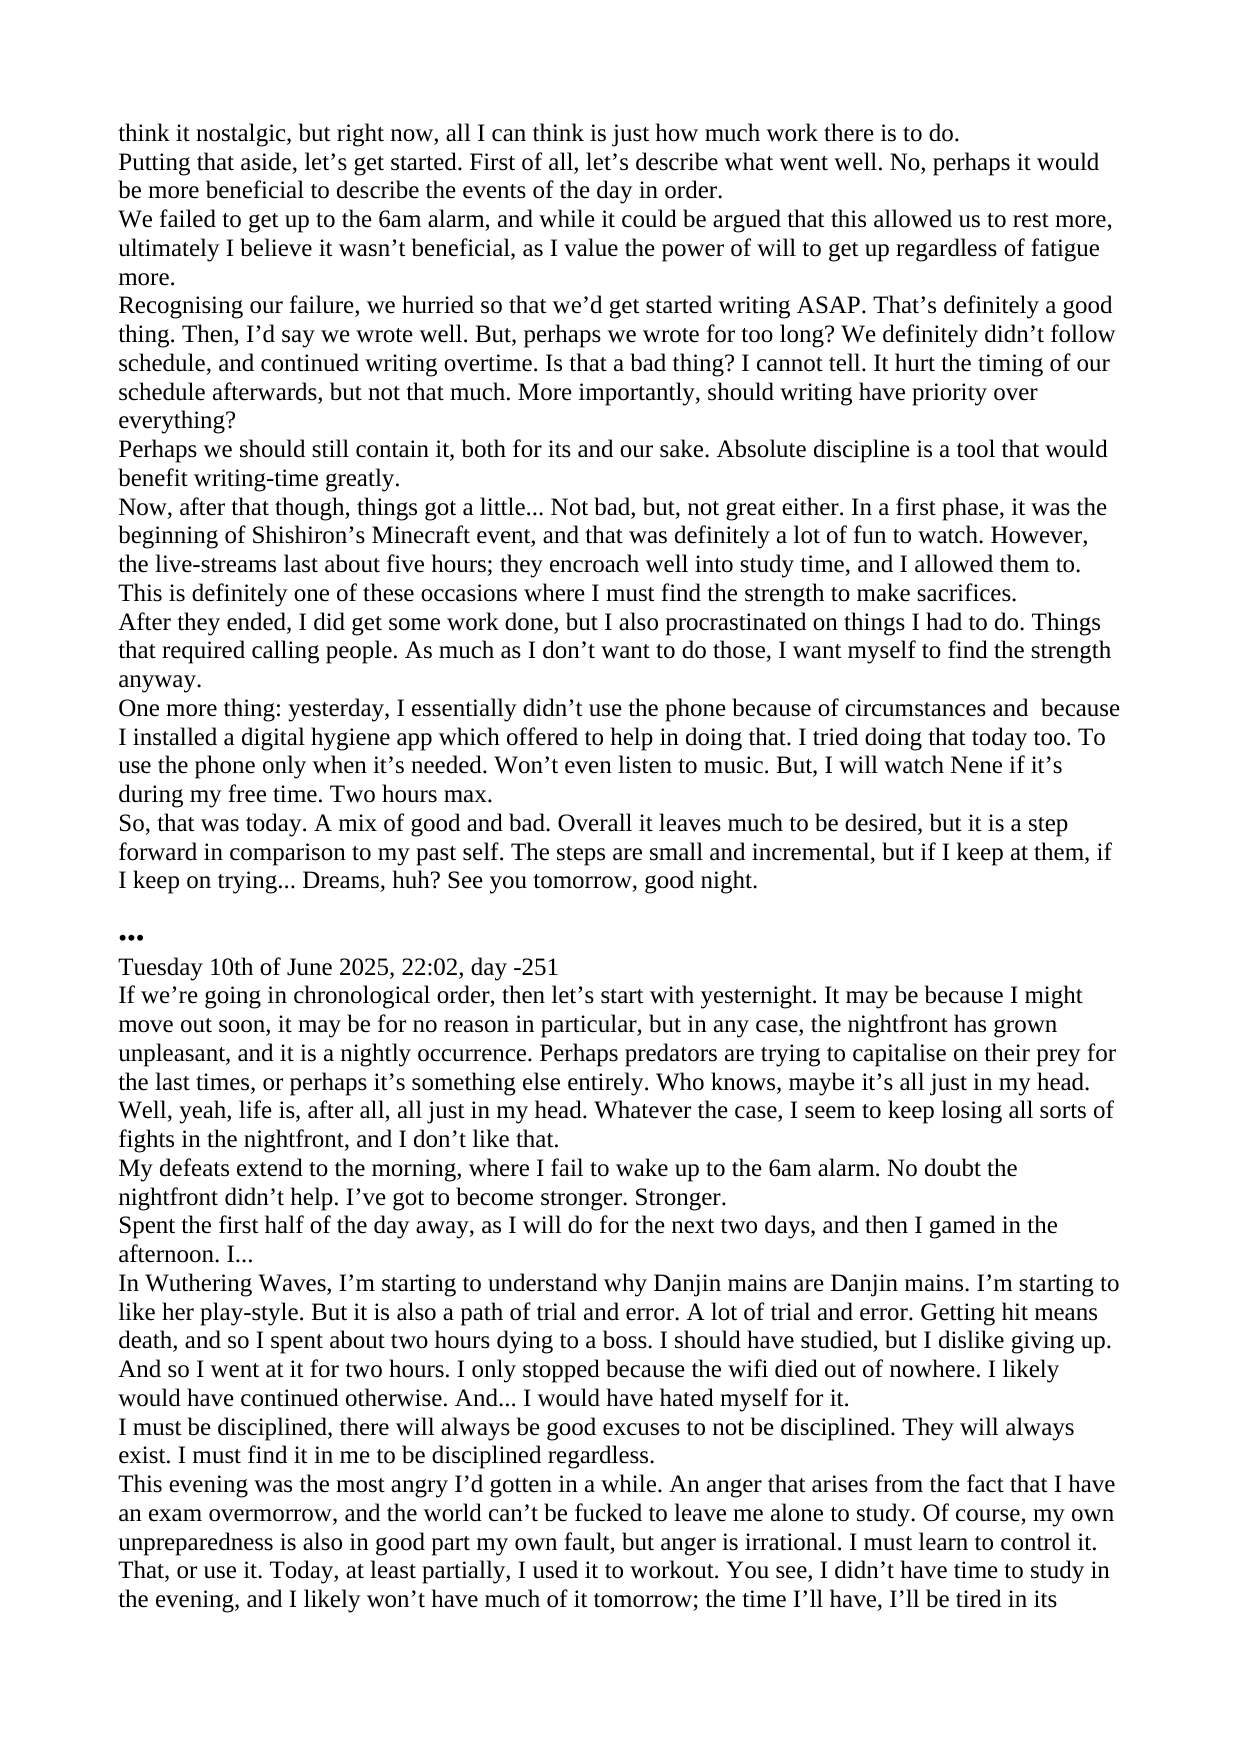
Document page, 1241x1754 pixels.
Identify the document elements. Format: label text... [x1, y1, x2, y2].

text I must be disciplined, there will always be good excuses to not be disciplined. They will always exist. I must find it in me to be disciplined regardless. [118, 1412, 1122, 1469]
text After they ended, I did get some work done, but I also procrastinated on things I had to do. Things that required calling people. As much as I don’t want to do those, I want myself to find the strength anyway. [118, 607, 1122, 693]
text My defeats extend to the morning, where I fail to wake up to the 6am alarm. No doubt the nightfront didn’t help. I’ve got to become stronger. Stronger. [118, 1153, 1122, 1211]
text Perhaps we should still contain it, both for its and our sake. Absolute discipline is a tool that would benefit writing-time greatly. [118, 434, 1122, 492]
text So, that was today. A mix of good and bad. Overall it leaves much to be desired, but it is a step forward in comparison to my past self. The steps are small and incremental, but if I keep at them, if I keep on trying... Dreams, huh? See you tomorrow, good night. [118, 808, 1122, 894]
text In Wuthering Waves, I’m starting to understand why Danjin mains are Danjin mains. I’m starting to like her play-style. But it is also a path of trial and error. A lot of trial and error. Getting hit means death, and so I spent about two hours dying to a boss. I should have studied, but I dislike giving up. And so I went at it for two hours. I only stopped because the wifi died out of nowhere. I likely would have continued otherwise. And... I would have hated myself for it. [118, 1268, 1122, 1412]
text Recognising our failure, we hurried so that we’d get started writing ASAP. That’s definitely a good thing. Then, I’d say we wrote well. But, perhaps we wrote for too long? We definitely didn’t follow schedule, and continued writing overtime. Is that a bad thing? I cannot tell. It hurt the timing of our schedule afterwards, but not that much. More importantly, should writing have priority over everything? [118, 291, 1122, 434]
text One more thing: yesterday, I essentially didn’t use the phone because of circumstances and because I installed a digital hygiene app which offered to help in doing that. I tried doing that today too. To use the phone only when it’s needed. Won’t even listen to music. But, I will watch Nene if it’s during my free time. Two hours max. [118, 693, 1122, 808]
text This evening was the most angry I’d gotten in a while. An anger that arises from the fact that I have an exam overmorrow, and the world can’t be fucked to leave me alone to study. Of course, my own unpreparedness is also in good part my own fault, but anger is irrational. I must learn to control it. That, or use it. Today, at least partially, I used it to workout. You see, I didn’t have time to study in the evening, and I likely won’t have much of it tomorrow; the time I’ll have, I’ll be tired in its [118, 1469, 1122, 1613]
text ••• [118, 923, 1122, 952]
text Now, after that though, things got a little... Not bad, but, not great either. In a first phase, it was the beginning of Shishiron’s Minecraft event, and that was definitely a lot of fun to watch. However, the live-streams last about five hours; they encroach well into study time, and I allowed them to. This is definitely one of these occasions where I must find the strength to make sacrifices. [118, 492, 1122, 607]
text Putting that aside, let’s get started. First of all, let’s describe what went well. No, perhaps it would be more beneficial to describe the events of the day in order. [118, 147, 1122, 204]
text think it nostalgic, but right now, all I can think is just how much work there is to do. [118, 118, 1122, 147]
text Tuesday 10th of June 2025, 22:02, day -251 [118, 952, 1122, 981]
text We failed to get up to the 6am alarm, and while it could be argued that this allowed us to rest more, ultimately I believe it wasn’t beneficial, as I value the power of will to get up regardless of fatigue more. [118, 204, 1122, 291]
text Spent the first half of the day away, as I will do for the next two days, and then I gamed in the afternoon. I... [118, 1211, 1122, 1268]
text If we’re going in chronological order, then let’s start with yesternight. It may be because I might move out soon, it may be for no reason in particular, but in any case, the nightfront has grown unpleasant, and it is a nightly occurrence. Perhaps predators are trying to capitalise on their prey for the last times, or perhaps it’s something else entirely. Who knows, maybe it’s all just in my head. Well, yeah, life is, after all, all just in my head. Whatever the case, I seem to keep losing all sorts of fights in the nightfront, and I don’t like that. [118, 981, 1122, 1153]
